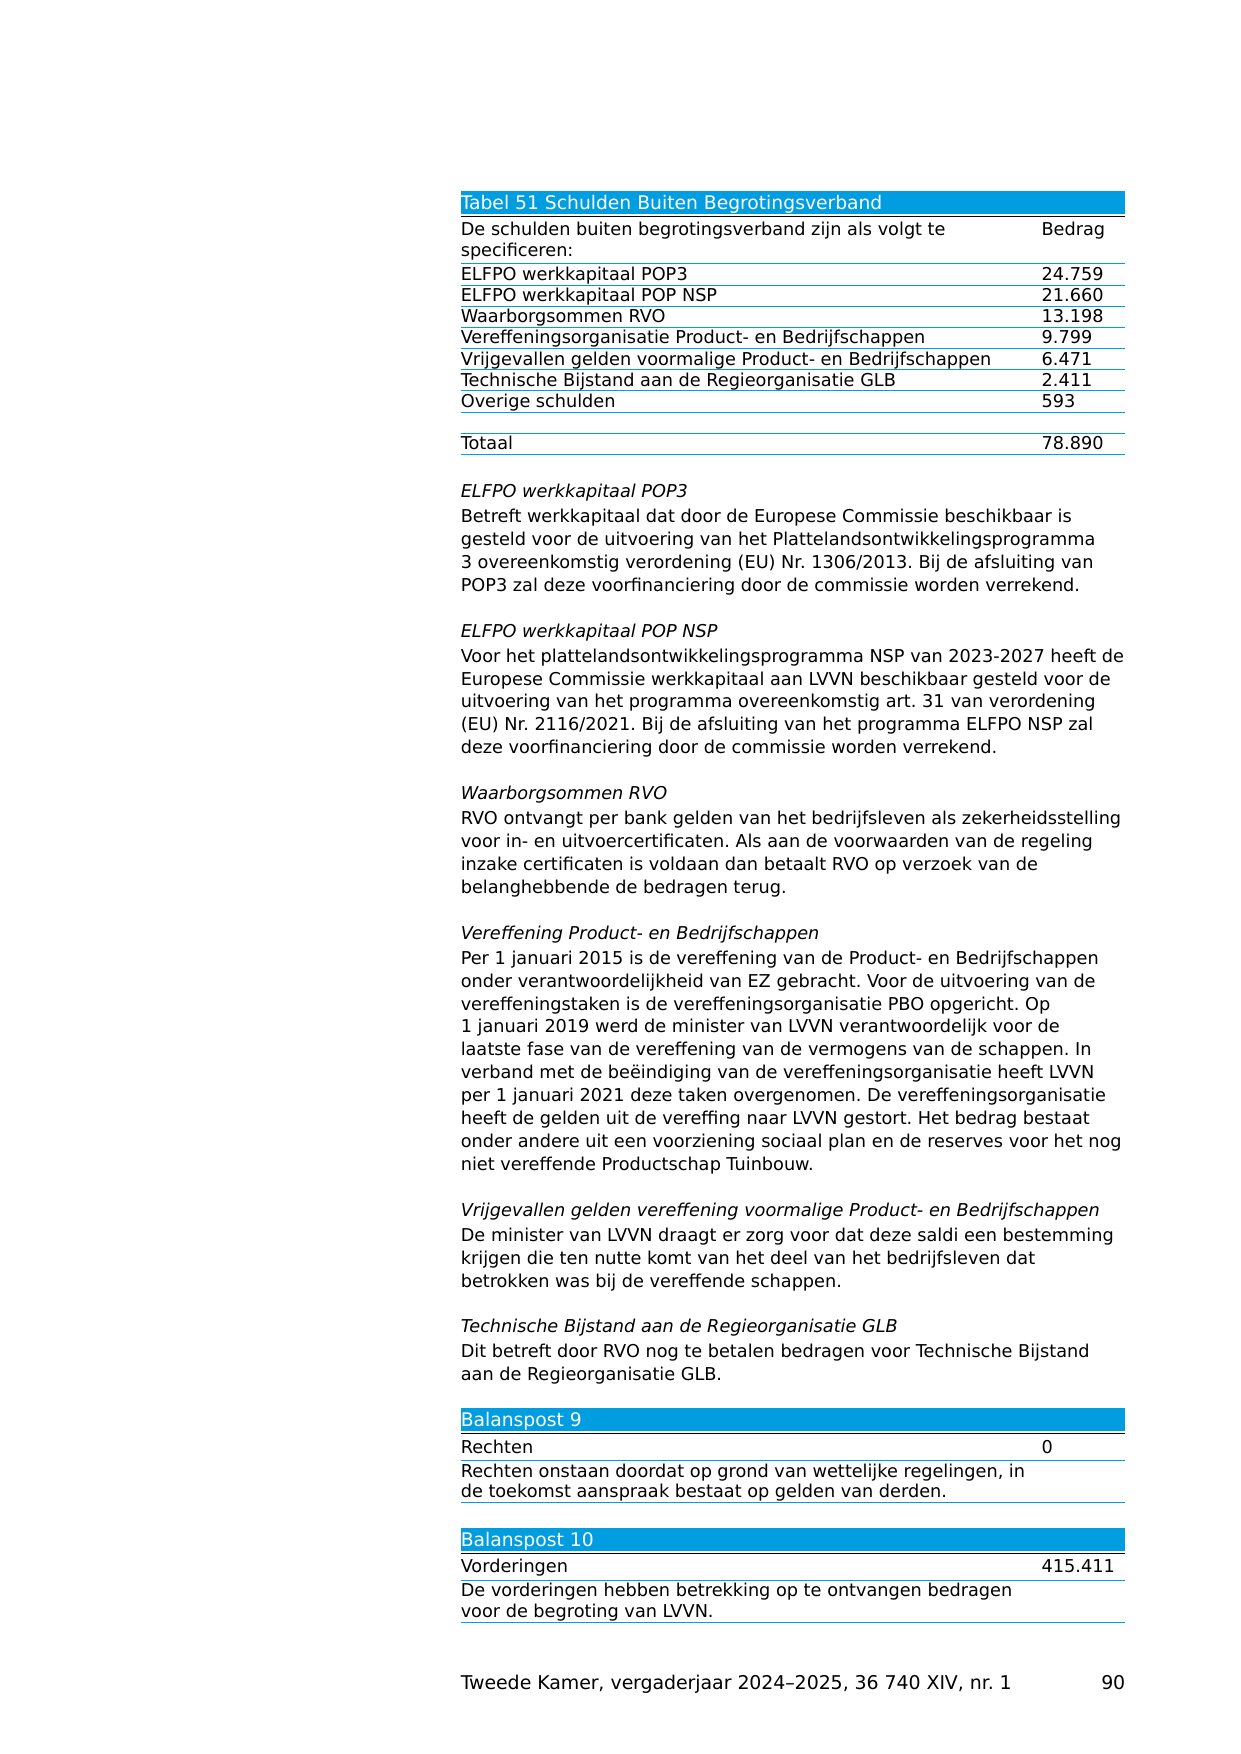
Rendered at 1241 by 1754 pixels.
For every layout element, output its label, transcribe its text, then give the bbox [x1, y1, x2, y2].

text ELFPO werkkapitaal POP NSP [461, 619, 1125, 642]
text Vrijgevallen gelden vereffening voormalige Product- en Bedrijfschappen [461, 1198, 1125, 1221]
text Per 1 januari 2015 is de vereffening van de Product- en Bedrijfschappen onder verantwoordelijkheid van EZ gebracht. Voor de uitvoering van de vereffeningstaken is de vereffeningsorganisatie PBO opgericht. Op 1 januari 2019 werd de minister van LVVN verantwoordelijk voor de laatste fase van de vereffening van de vermogens van de schappen. In verband met de beëindiging van de vereffeningsorganisatie heeft LVVN per 1 januari 2021 deze taken overgenomen. De vereffeningsorganisatie heeft de gelden uit de vereffing naar LVVN gestort. Het bedrag bestaat onder andere uit een voorziening sociaal plan en de reserves voor het nog niet vereffende Productschap Tuinbouw. [461, 946, 1125, 1175]
table_cell [1039, 1461, 1125, 1502]
text Dit betreft door RVO nog te betalen bedragen voor Technische Bijstand aan de Regieorganisatie GLB. [461, 1339, 1125, 1385]
table_cell 0 [1039, 1434, 1125, 1460]
table_cell Rechten onstaan doordat op grond van wettelijke regelingen, in de toekomst aanspraak bestaat op gelden van derden. [461, 1461, 1038, 1502]
table_cell 6.471 [1039, 349, 1125, 369]
table_cell [1039, 413, 1125, 432]
table_cell Technische Bijstand aan de Regieorganisatie GLB [461, 370, 1038, 390]
table_cell De vorderingen hebben betrekking op te ontvangen bedragen voor de begroting van LVVN. [461, 1581, 1038, 1621]
table_cell [461, 413, 1038, 432]
table_cell 9.799 [1039, 328, 1125, 348]
table_cell Vorderingen [461, 1554, 1038, 1579]
table_cell Overige schulden [461, 391, 1038, 411]
table_cell De schulden buiten begrotingsverband zijn als volgt te specificeren: [461, 217, 1038, 263]
text Voor het plattelandsontwikkelingsprogramma NSP van 2023-2027 heeft de Europese Commissie werkkapitaal aan LVVN beschikbaar gesteld voor de uitvoering van het programma overeenkomstig art. 31 van verordening (EU) Nr. 2116/2021. Bij de afsluiting van het programma ELFPO NSP zal deze voorfinanciering door de commissie worden verrekend. [461, 644, 1125, 758]
table_cell 415.411 [1039, 1554, 1125, 1579]
table_cell 593 [1039, 391, 1125, 411]
text Technische Bijstand aan de Regieorganisatie GLB [461, 1314, 1125, 1337]
table_cell ELFPO werkkapitaal POP NSP [461, 286, 1038, 306]
text ELFPO werkkapitaal POP3 [461, 479, 1125, 502]
table_cell [1039, 1581, 1125, 1621]
table_cell Waarborgsommen RVO [461, 307, 1038, 327]
text RVO ontvangt per bank gelden van het bedrijfsleven als zekerheidsstelling voor in- en uitvoercertificaten. Als aan de voorwaarden van de regeling inzake certificaten is voldaan dan betaalt RVO op verzoek van de belanghebbende de bedragen terug. [461, 806, 1125, 898]
table_cell 78.890 [1039, 434, 1125, 454]
text Vereffening Product- en Bedrijfschappen [461, 921, 1125, 944]
table_cell ELFPO werkkapitaal POP3 [461, 264, 1038, 284]
table_cell 2.411 [1039, 370, 1125, 390]
table_cell Rechten [461, 1434, 1038, 1460]
table_cell Totaal [461, 434, 1038, 454]
text De minister van LVVN draagt er zorg voor dat deze saldi een bestemming krijgen die ten nutte komt van het deel van het bedrijfsleven dat betrokken was bij de vereffende schappen. [461, 1223, 1125, 1292]
table_cell Vereffeningsorganisatie Product- en Bedrijfschappen [461, 328, 1038, 348]
table_cell 13.198 [1039, 307, 1125, 327]
text Waarborgsommen RVO [461, 781, 1125, 804]
table_cell Vrijgevallen gelden voormalige Product- en Bedrijfschappen [461, 349, 1038, 369]
text Betreft werkkapitaal dat door de Europese Commissie beschikbaar is gesteld voor de uitvoering van het Plattelandsontwikkelingsprogramma 3 overeenkomstig verordening (EU) Nr. 1306/2013. Bij de afsluiting van POP3 zal deze voorfinanciering door de commissie worden verrekend. [461, 504, 1125, 596]
table_cell Bedrag [1039, 217, 1125, 263]
table_cell 24.759 [1039, 264, 1125, 284]
table_cell 21.660 [1039, 286, 1125, 306]
